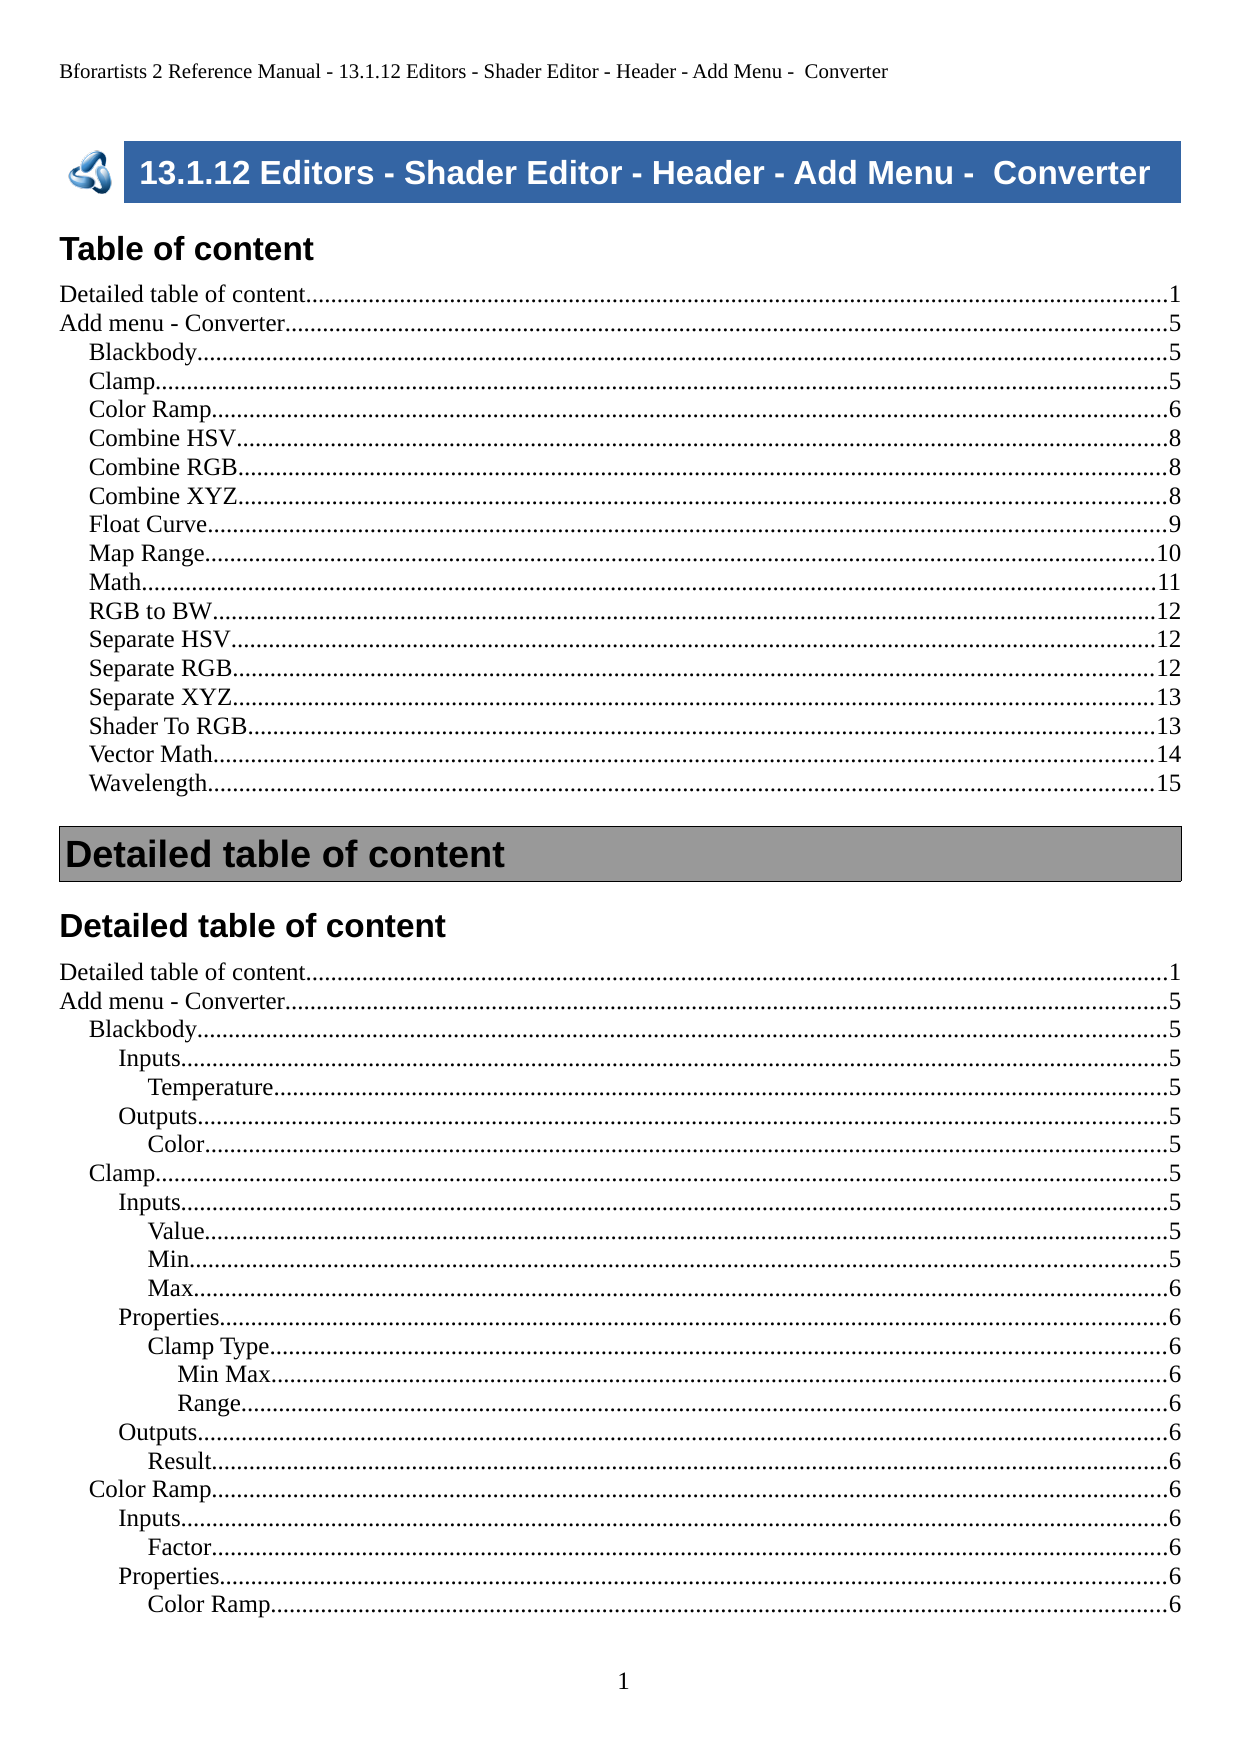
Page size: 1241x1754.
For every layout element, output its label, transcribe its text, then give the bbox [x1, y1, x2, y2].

text Color 5 [147, 1129, 1181, 1158]
text Outputs 5 [118, 1101, 1181, 1129]
text Range 6 [177, 1388, 1181, 1417]
text Result 6 [147, 1446, 1181, 1474]
text RGB to BW 12 [88, 596, 1181, 624]
text Color Ramp 6 [88, 1474, 1181, 1503]
text Float Curve 9 [88, 509, 1181, 538]
text Detailed table of content 1 [59, 279, 1181, 308]
subtitle Table of content [59, 228, 1181, 267]
text Separate XYZ 13 [88, 682, 1181, 711]
text Separate HSV 12 [88, 624, 1181, 653]
text Inputs 5 [118, 1043, 1181, 1072]
text Factor 6 [147, 1532, 1181, 1561]
text Color Ramp 6 [88, 394, 1181, 423]
text Add menu - Converter 5 [59, 308, 1181, 337]
text Detailed table of content 1 [59, 957, 1181, 986]
text Wavelength 15 [88, 768, 1181, 797]
table_header 13.1.12 Editors - Shader Editor - Header - Add Menu - Converter [124, 141, 1181, 203]
text Clamp 5 [88, 366, 1181, 394]
text Combine RGB 8 [88, 452, 1181, 481]
text Map Range 10 [88, 538, 1181, 567]
subtitle Detailed table of content [59, 906, 1181, 944]
text Min 5 [147, 1244, 1181, 1273]
text Inputs 6 [118, 1503, 1181, 1532]
text Vector Math 14 [88, 739, 1181, 768]
text Properties 6 [118, 1561, 1181, 1589]
table_header Detailed table of content [60, 827, 1181, 881]
text Add menu - Converter 5 [59, 986, 1181, 1014]
text Clamp 5 [88, 1158, 1181, 1187]
text Separate RGB 12 [88, 653, 1181, 682]
picture [65, 147, 114, 197]
text Combine HSV 8 [88, 423, 1181, 452]
text Outputs 6 [118, 1417, 1181, 1446]
text Max 6 [147, 1273, 1181, 1302]
text Combine XYZ 8 [88, 481, 1181, 509]
text Properties 6 [118, 1302, 1181, 1331]
text Blackbody 5 [88, 337, 1181, 366]
text Clamp Type 6 [147, 1331, 1181, 1359]
text Inputs 5 [118, 1187, 1181, 1216]
text Color Ramp 6 [147, 1589, 1181, 1618]
text Value 5 [147, 1216, 1181, 1244]
text Min Max 6 [177, 1359, 1181, 1388]
text Temperature 5 [147, 1072, 1181, 1101]
table_header [59, 141, 124, 203]
text Shader To RGB 13 [88, 711, 1181, 739]
text Blackbody 5 [88, 1014, 1181, 1043]
text Math 11 [88, 567, 1181, 596]
